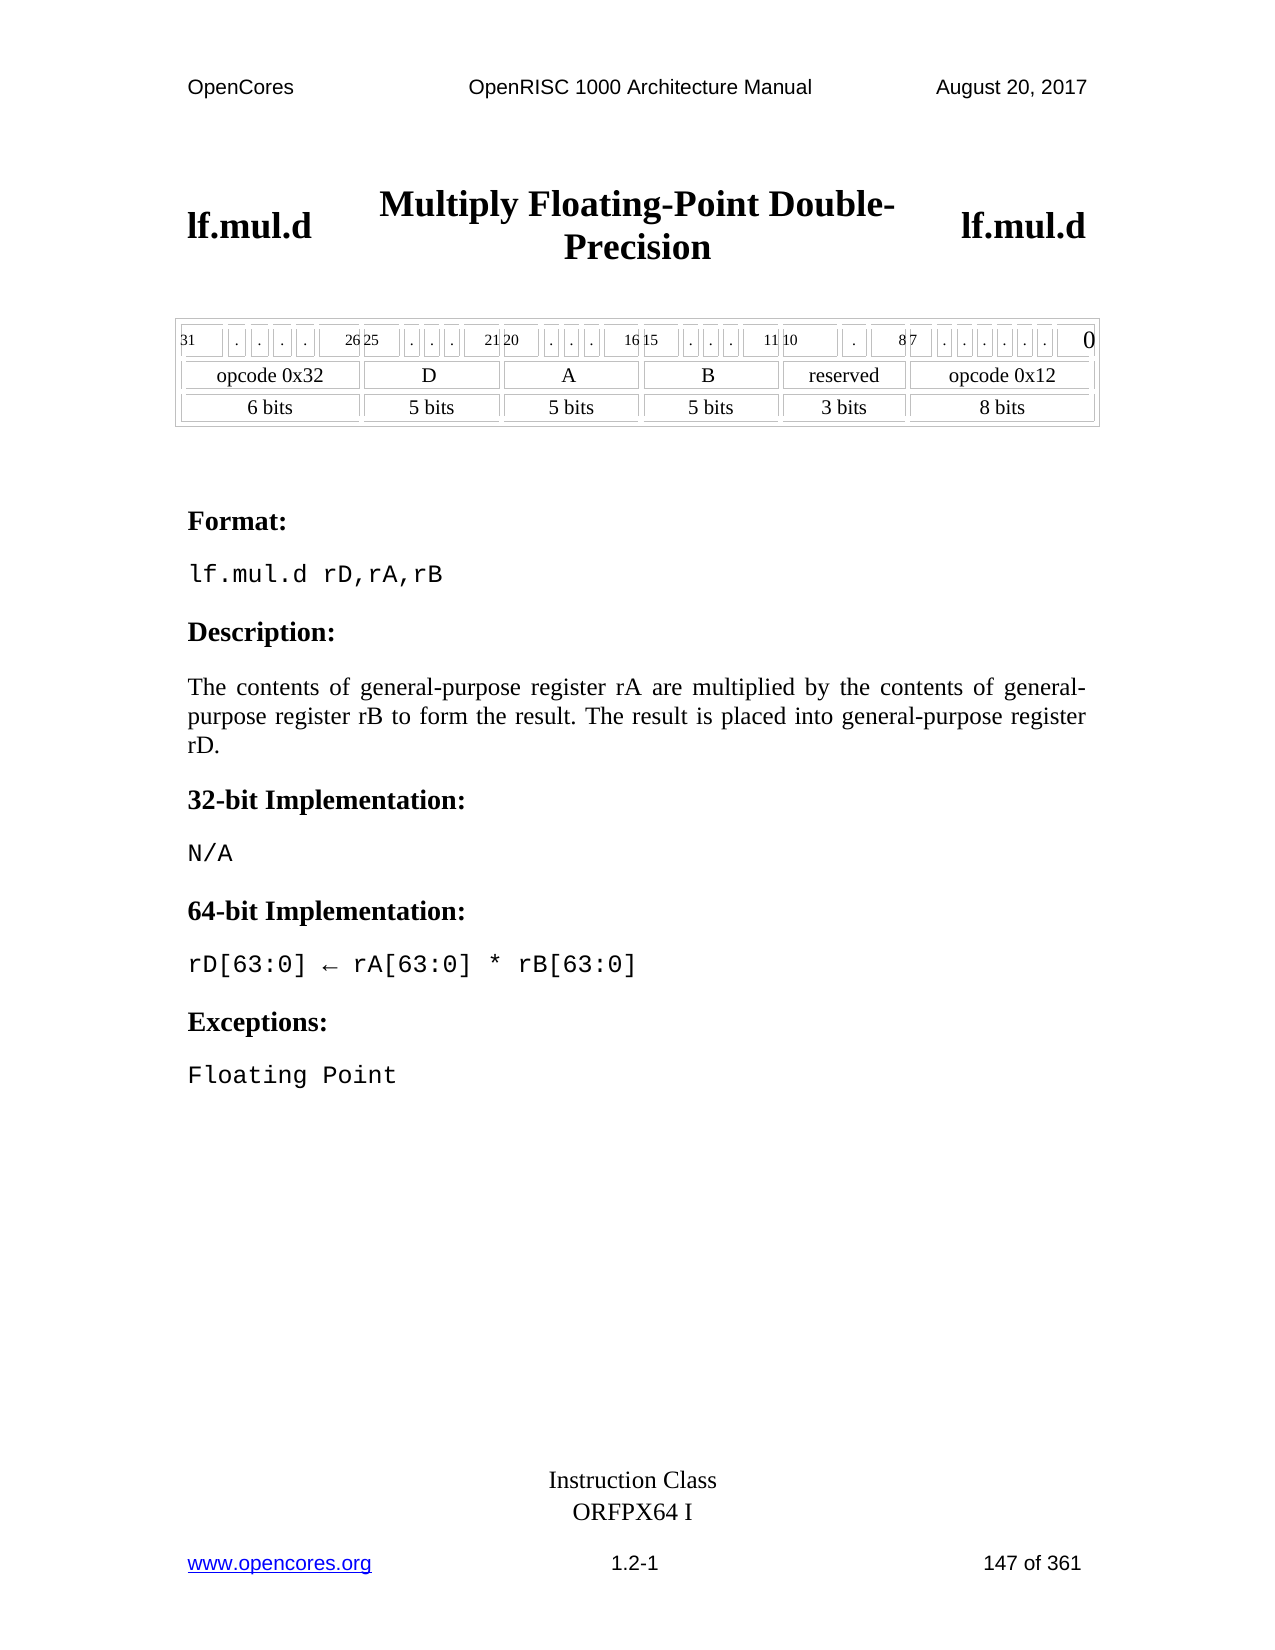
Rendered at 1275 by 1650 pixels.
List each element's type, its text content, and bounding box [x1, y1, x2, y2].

text Format: [187, 504, 1087, 536]
text Description: [187, 615, 1087, 647]
text Floating Point [187, 1062, 1087, 1091]
text 64-bit Implementation: [187, 894, 1087, 927]
text 32-bit Implementation: [187, 783, 1087, 816]
text Exceptions: [187, 1005, 1087, 1037]
text The contents of general-purpose register rA are multiplied by the contents of general-purpose register rB to form the result. The result is placed into general-purpose register rD. [187, 672, 1087, 758]
text lf.mul.d rD,rA,rB [187, 561, 1087, 590]
text N/A [187, 841, 1087, 869]
text rD[63:0] ← rA[63:0] * rB[63:0] [187, 952, 1087, 980]
